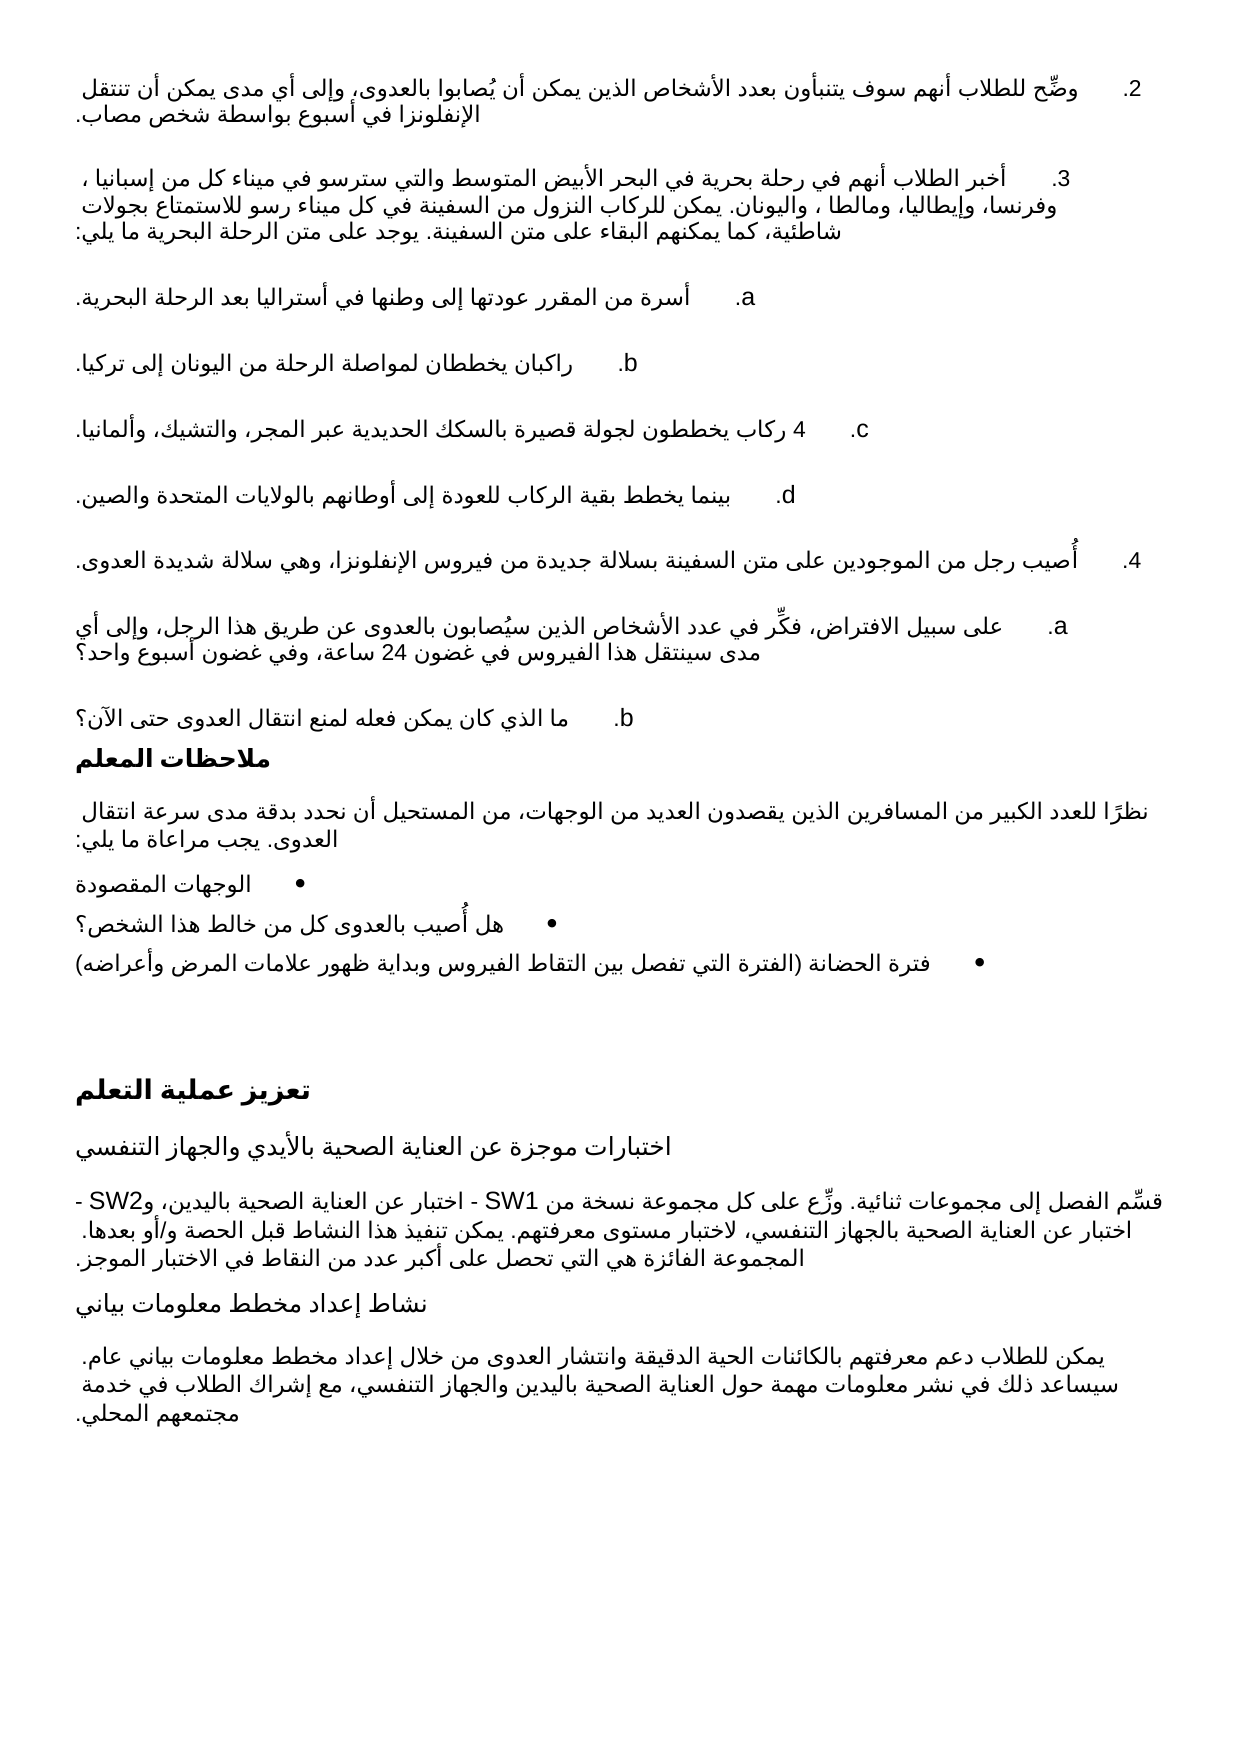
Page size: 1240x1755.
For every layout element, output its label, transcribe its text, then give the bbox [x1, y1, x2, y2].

list راكبان يخططان لمواصلة الرحلة من اليونان إلى تركيا. [75, 348, 1052, 377]
list على سبيل الافتراض، فكِّر في عدد الأشخاص الذين سيُصابون بالعدوى عن طريق هذا الرجل، وإلى أي مدى سينتقل هذا الفيروس في غضون 24 ساعة، وفي غضون أسبوع واحد؟ [75, 611, 1052, 666]
subtitle تعزيز عملية التعلم [75, 1074, 1164, 1105]
list فترة الحضانة (الفترة التي تفصل بين التقاط الفيروس وبداية ظهور علامات المرض وأعراضه) [75, 950, 1127, 977]
list وضِّح للطلاب أنهم سوف يتنبأون بعدد الأشخاص الذين يمكن أن يُصابوا بالعدوى، وإلى أي مدى يمكن أن تنتقل الإنفلونزا في أسبوع بواسطة شخص مصاب. [75, 75, 1127, 128]
text يمكن للطلاب دعم معرفتهم بالكائنات الحية الدقيقة وانتشار العدوى من خلال إعداد مخطط معلومات بياني عام. سيساعد ذلك في نشر معلومات مهمة حول العناية الصحية باليدين والجهاز التنفسي، مع إشراك الطلاب في خدمة مجتمعهم المحلي. [75, 1343, 1164, 1426]
list الوجهات المقصودة [75, 871, 1127, 898]
text قسِّم الفصل إلى مجموعات ثنائية. وزِّع على كل مجموعة نسخة من SW1 - اختبار عن العناية الصحية باليدين، وSW2 - اختبار عن العناية الصحية بالجهاز التنفسي، لاختبار مستوى معرفتهم. يمكن تنفيذ هذا النشاط قبل الحصة و/أو بعدها. المجموعة الفائزة هي التي تحصل على أكبر عدد من النقاط في الاختبار الموجز. [75, 1186, 1164, 1271]
list ما الذي كان يمكن فعله لمنع انتقال العدوى حتى الآن؟ [75, 703, 1052, 732]
list هل أُصيب بالعدوى كل من خالط هذا الشخص؟ [75, 911, 1127, 937]
list أخبر الطلاب أنهم في رحلة بحرية في البحر الأبيض المتوسط والتي سترسو في ميناء كل من إسبانيا ، وفرنسا، وإيطاليا، ومالطا ، واليونان. يمكن للركاب النزول من السفينة في كل ميناء رسو للاستمتاع بجولات شاطئية، كما يمكنهم البقاء على متن السفينة. يوجد على متن الرحلة البحرية ما يلي: [75, 165, 1127, 244]
list أسرة من المقرر عودتها إلى وطنها في أستراليا بعد الرحلة البحرية. [75, 282, 1052, 311]
list بينما يخطط بقية الركاب للعودة إلى أوطانهم بالولايات المتحدة والصين. [75, 481, 1052, 509]
list 4 ركاب يخططون لجولة قصيرة بالسكك الحديدية عبر المجر، والتشيك، وألمانيا. [75, 414, 1052, 443]
list أُصيب رجل من الموجودين على متن السفينة بسلالة جديدة من فيروس الإنفلونزا، وهي سلالة شديدة العدوى. [75, 547, 1127, 573]
subtitle نشاط إعداد مخطط معلومات بياني [75, 1289, 1164, 1318]
subtitle ملاحظات المعلم [75, 744, 1164, 773]
subtitle اختبارات موجزة عن العناية الصحية بالأيدي والجهاز التنفسي [75, 1132, 1164, 1161]
text نظرًا للعدد الكبير من المسافرين الذين يقصدون العديد من الوجهات، من المستحيل أن نحدد بدقة مدى سرعة انتقال العدوى. يجب مراعاة ما يلي: [75, 798, 1164, 853]
